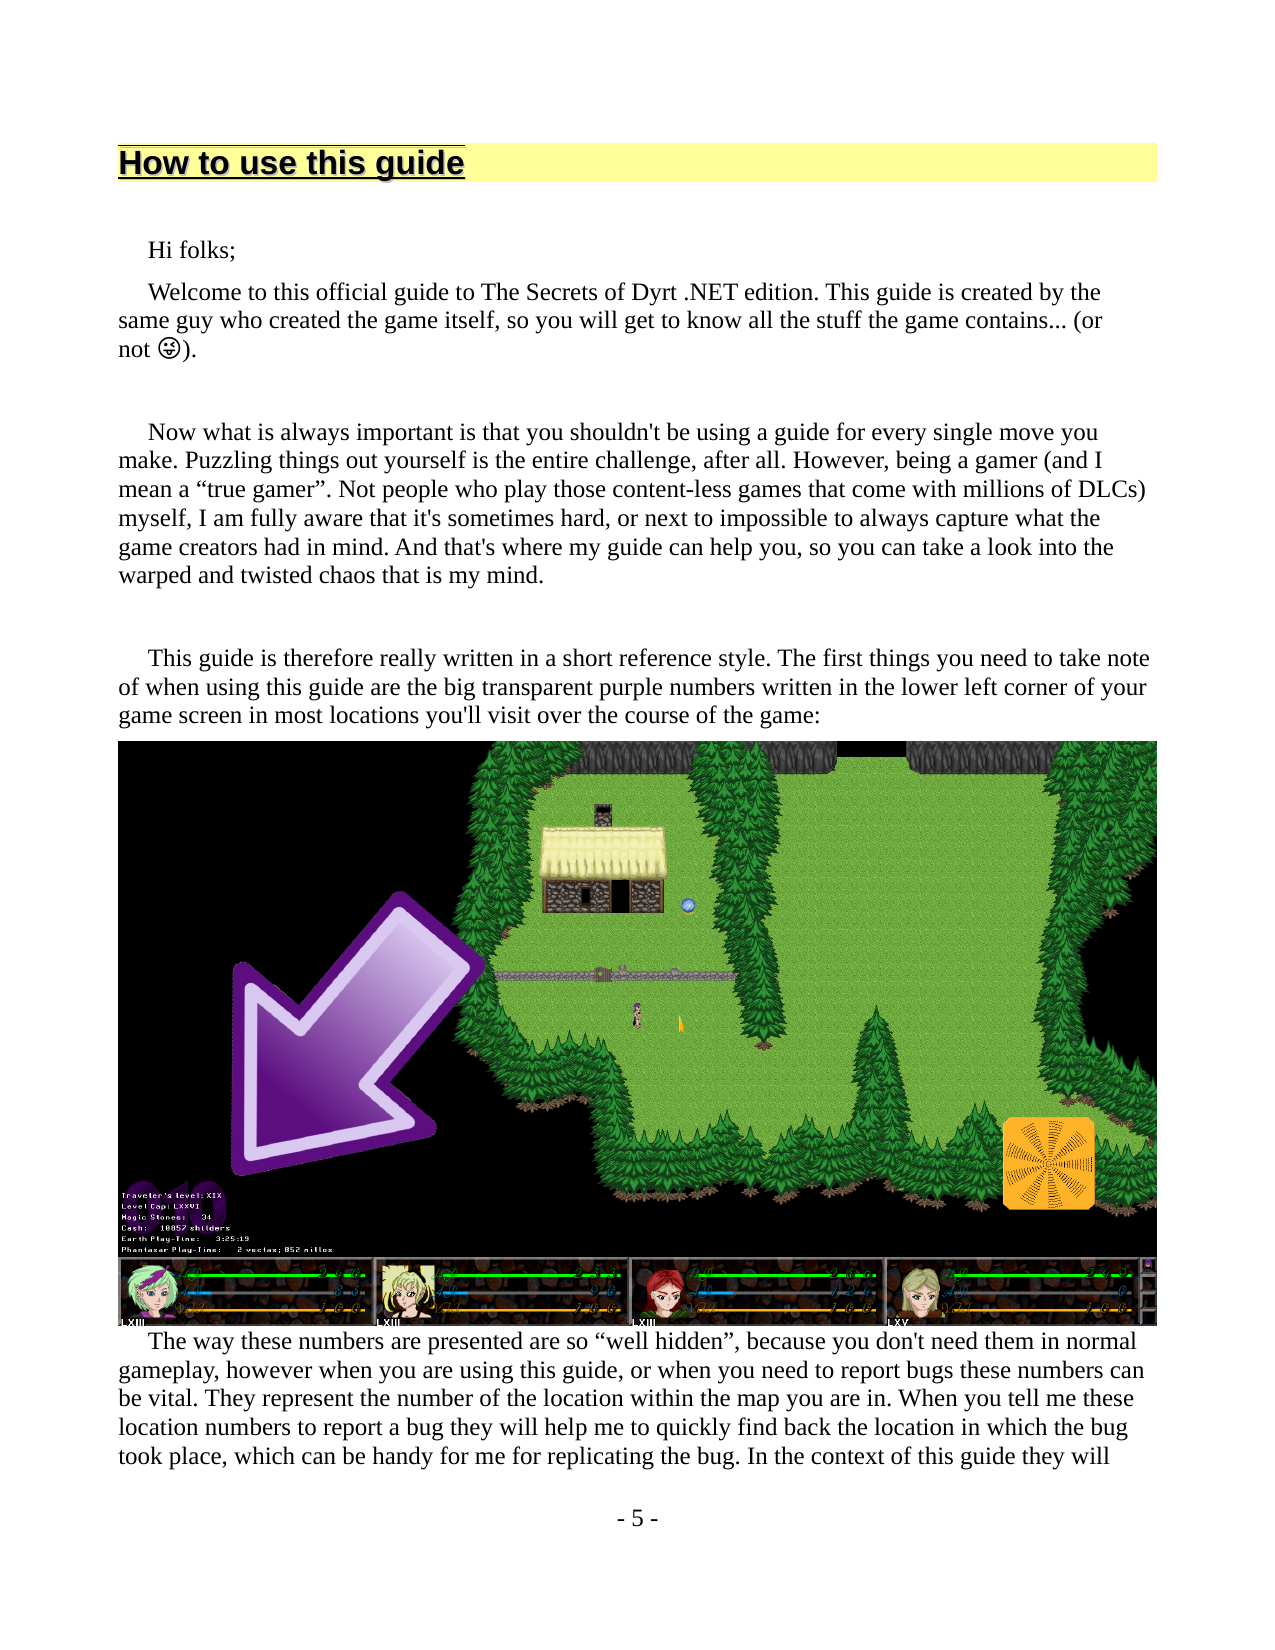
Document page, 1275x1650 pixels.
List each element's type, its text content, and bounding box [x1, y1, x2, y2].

picture [118, 741, 1157, 1326]
text Now what is always important is that you shouldn't be using a guide for every single move you make. Puzzling things out yourself is the entire challenge, after all. However, being a gamer (and I mean a “true gamer”. Not people who play those content-less games that come with millions of DLCs) myself, I am fully aware that it's sometimes hard, or next to impossible to always capture what the game creators had in mind. And that's where my guide can help you, so you can take a look into the warped and twisted chaos that is my mind. [118, 417, 1157, 589]
text Hi folks; [118, 236, 1157, 264]
text The way these numbers are presented are so “well hidden”, because you don't need them in normal gameplay, however when you are using this guide, or when you need to report bugs these numbers can be vital. They represent the number of the location within the map you are in. When you tell me these location numbers to report a bug they will help me to quickly find back the location in which the bug took place, which can be handy for me for replicating the bug. In the context of this guide they will [118, 1326, 1157, 1470]
text Welcome to this official guide to The Secrets of Dyrt .NET edition. This guide is created by the same guy who created the game itself, so you will get to know all the stuff the game contains... (or not 😜). [118, 277, 1157, 363]
text This guide is therefore really written in a short reference style. The first things you need to take note of when using this guide are the big transparent purple numbers written in the lower left corner of your game screen in most locations you'll visit over the course of the game: [118, 643, 1157, 729]
subtitle How to use this guide [118, 143, 1157, 182]
